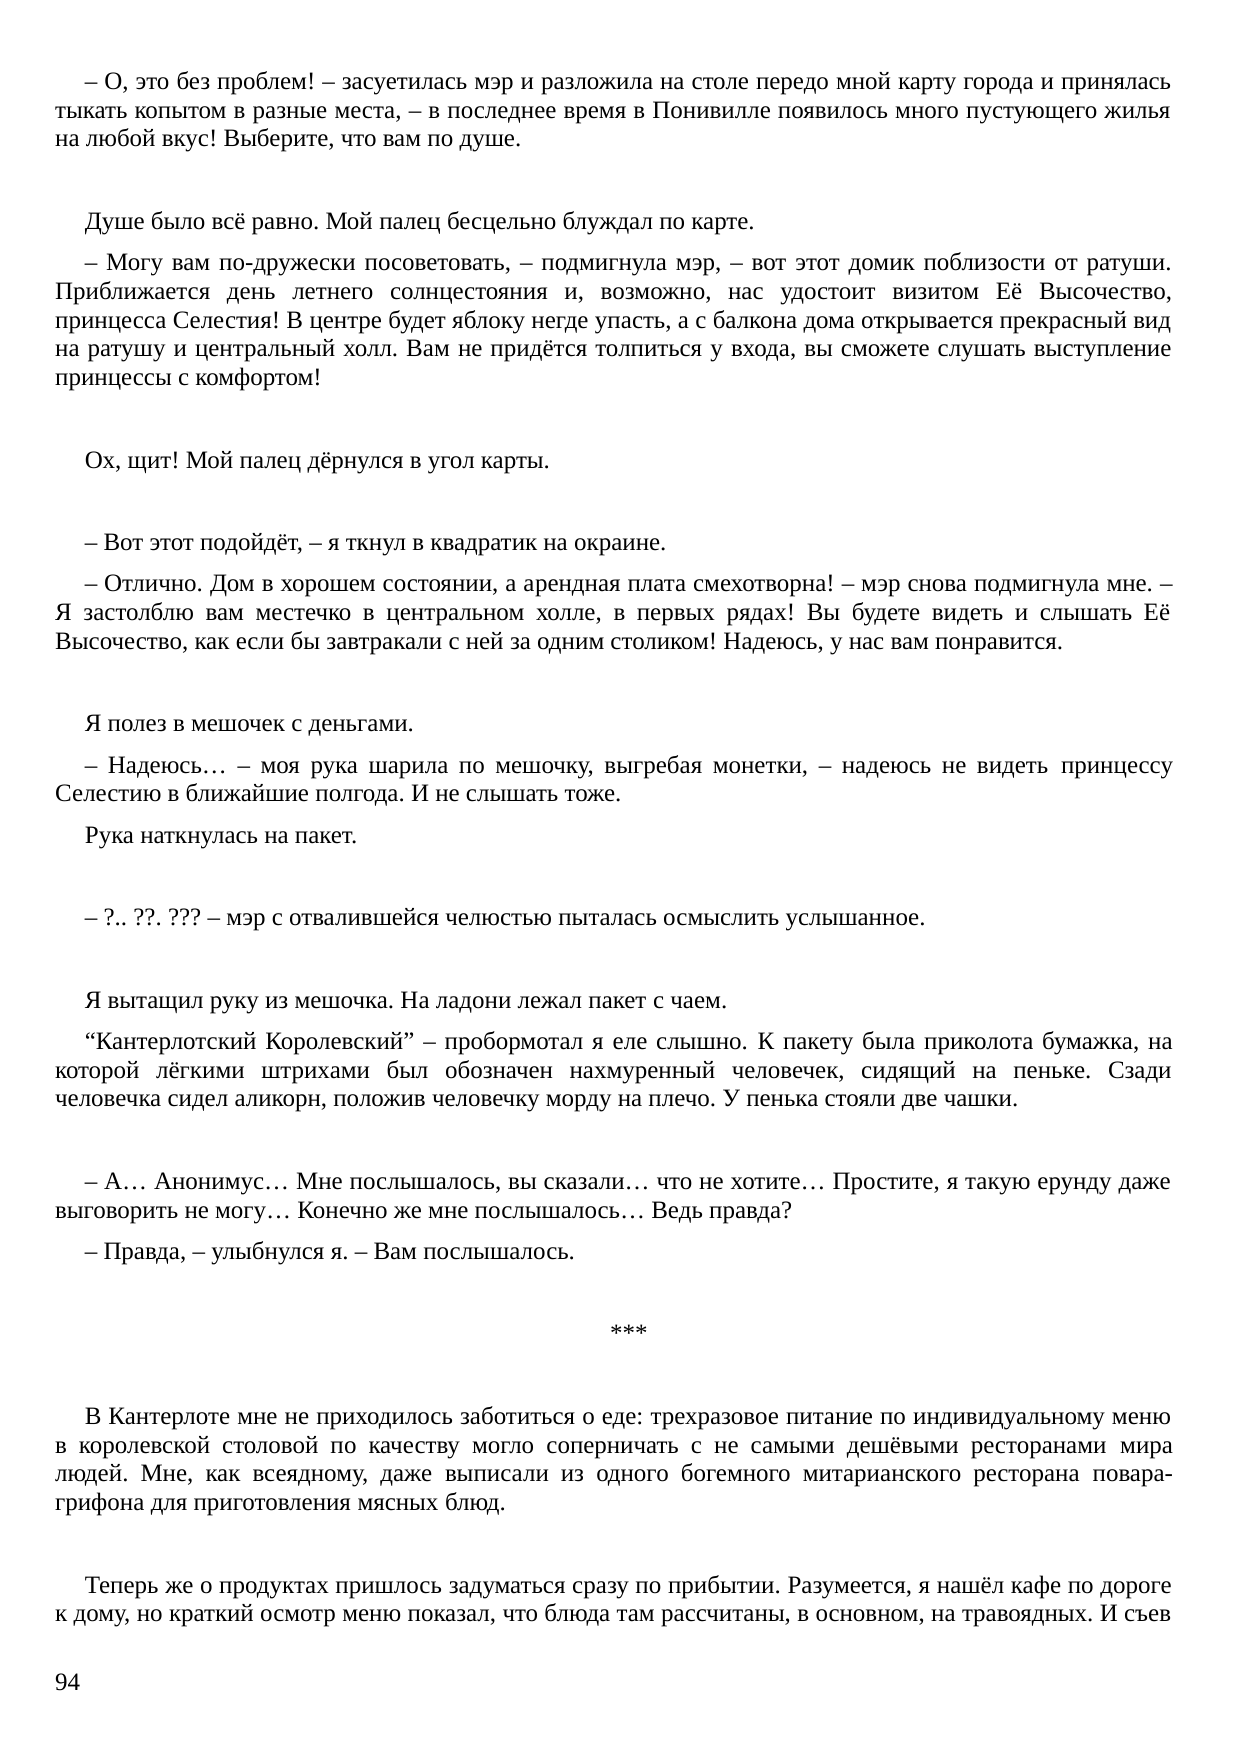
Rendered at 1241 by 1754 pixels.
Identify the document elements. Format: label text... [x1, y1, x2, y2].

text Душе было всё равно. Мой палец бесцельно блуждал по карте. [55, 206, 1173, 235]
text “Кантерлотский Королевский” – пробормотал я еле слышно. К пакету была приколота бумажка, на которой лёгкими штрихами был обозначен нахмуренный человечек, сидящий на пеньке. Сзади человечка сидел аликорн, положив человечку морду на плечо. У пенька стояли две чашки. [55, 1026, 1173, 1112]
text – Правда, – улыбнулся я. – Вам послышалось. [55, 1236, 1173, 1265]
text – Вот этот подойдёт, – я ткнул в квадратик на окраине. [55, 527, 1173, 556]
text – Надеюсь… – моя рука шарила по мешочку, выгребая монетки, – надеюсь не видеть принцессу Селестию в ближайшие полгода. И не слышать тоже. [55, 750, 1173, 807]
text Я полез в мешочек с деньгами. [55, 708, 1173, 737]
text – Отлично. Дом в хорошем состоянии, а арендная плата смехотворна! – мэр снова подмигнула мне. – Я застолблю вам местечко в центральном холле, в первых рядах! Вы будете видеть и слышать Её Высочество, как если бы завтракали с ней за одним столиком! Надеюсь, у нас вам понравится. [55, 568, 1173, 655]
text – Могу вам по-дружески посоветовать, – подмигнула мэр, – вот этот домик поблизости от ратуши. Приближается день летнего солнцестояния и, возможно, нас удостоит визитом Её Высочество, принцесса Селестия! В центре будет яблоку негде упасть, а с балкона дома открывается прекрасный вид на ратушу и центральный холл. Вам не придётся толпиться у входа, вы сможете слушать выступление принцессы с комфортом! [55, 247, 1173, 391]
text *** [55, 1318, 1173, 1347]
text Теперь же о продуктах пришлось задуматься сразу по прибытии. Разумеется, я нашёл кафе по дороге к дому, но краткий осмотр меню показал, что блюда там рассчитаны, в основном, на травоядных. И съев [55, 1570, 1173, 1627]
text – О, это без проблем! – засуетилась мэр и разложила на столе передо мной карту города и принялась тыкать копытом в разные места, – в последнее время в Понивилле появилось много пустующего жилья на любой вкус! Выберите, что вам по душе. [55, 66, 1173, 152]
text Рука наткнулась на пакет. [55, 820, 1173, 848]
text – А… Анонимус… Мне послышалось, вы сказали… что не хотите… Простите, я такую ерунду даже выговорить не могу… Конечно же мне послышалось… Ведь правда? [55, 1166, 1173, 1223]
text Ох, щит! Мой палец дёрнулся в угол карты. [55, 445, 1173, 473]
text В Кантерлоте мне не приходилось заботиться о еде: трехразовое питание по индивидуальному меню в королевской столовой по качеству могло соперничать с не самыми дешёвыми ресторанами мира людей. Мне, как всеядному, даже выписали из одного богемного митарианского ресторана повара-грифона для приготовления мясных блюд. [55, 1401, 1173, 1516]
text Я вытащил руку из мешочка. На ладони лежал пакет с чаем. [55, 985, 1173, 1013]
text – ?.. ??. ??? – мэр с отвалившейся челюстью пыталась осмыслить услышанное. [55, 902, 1173, 931]
